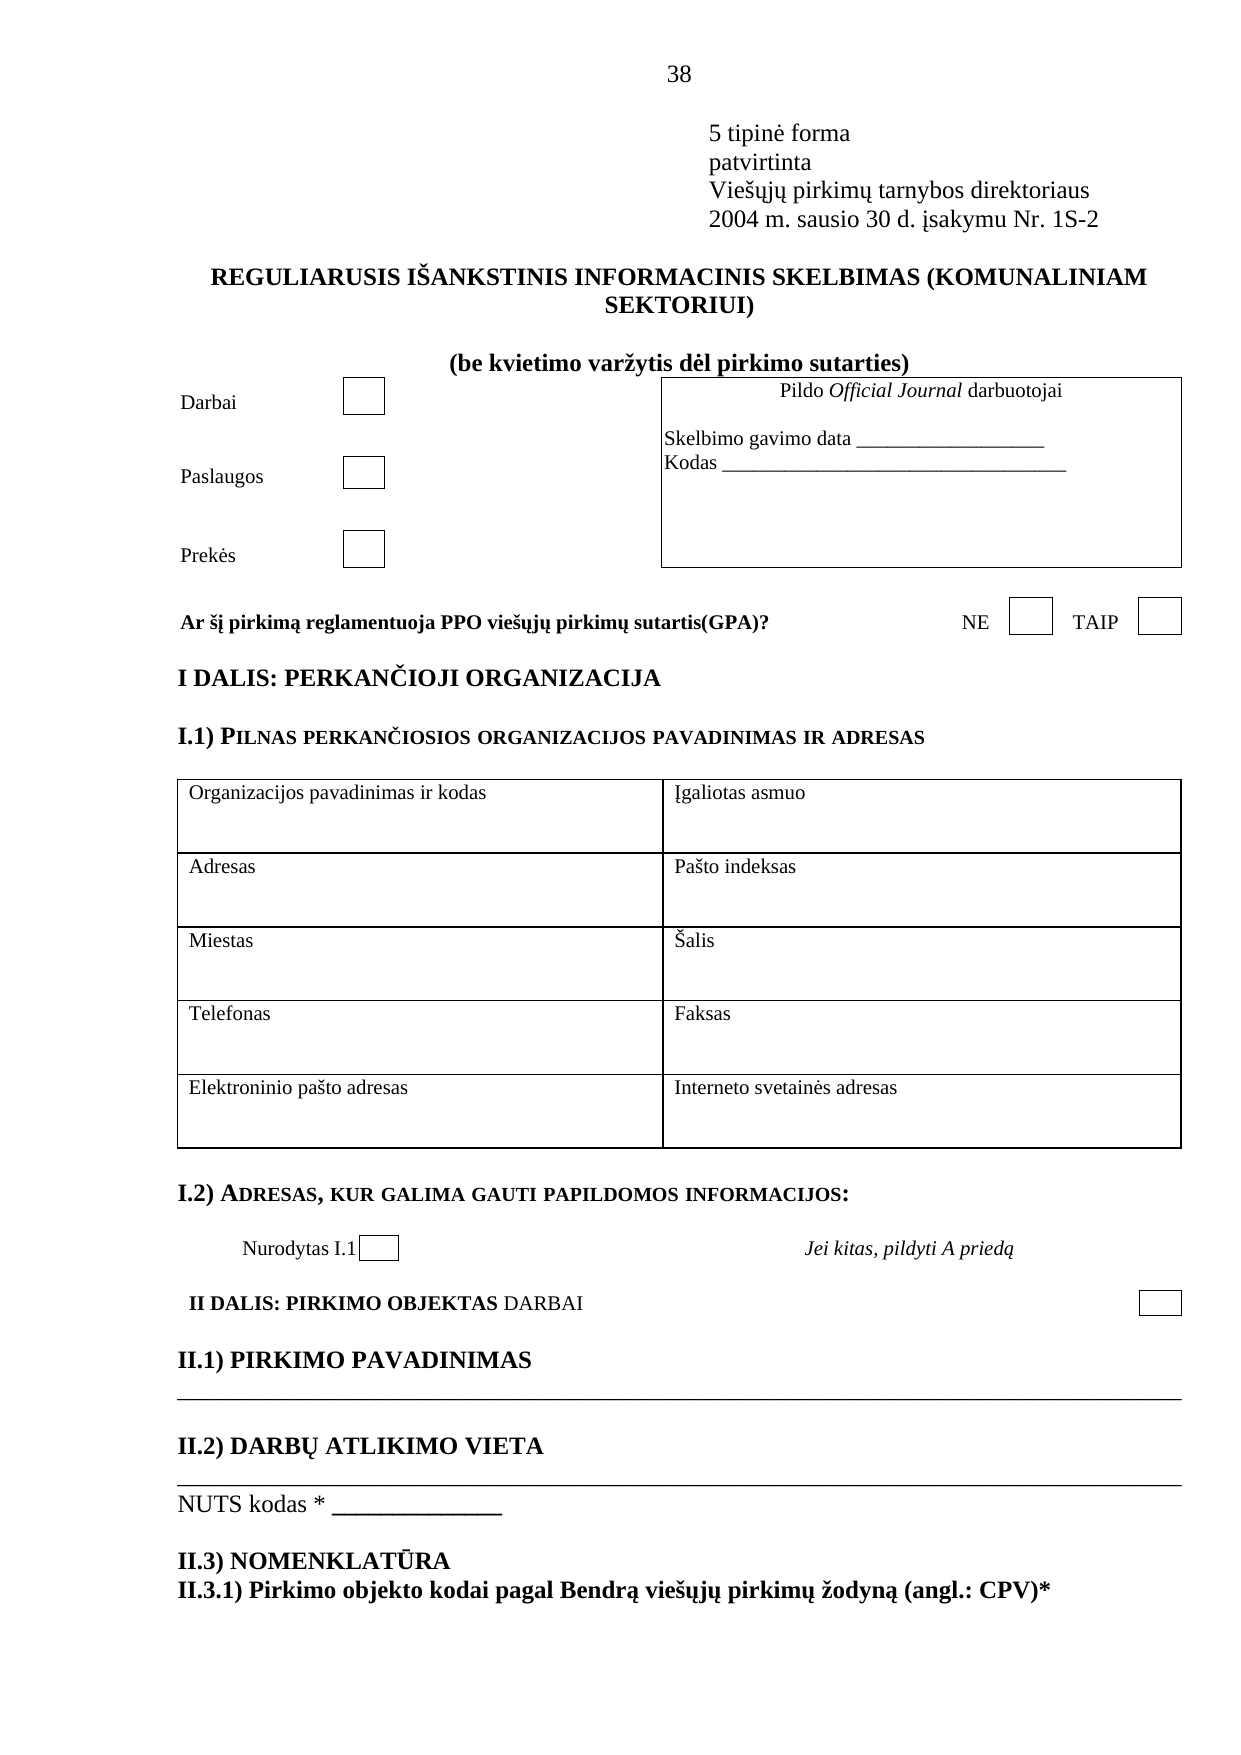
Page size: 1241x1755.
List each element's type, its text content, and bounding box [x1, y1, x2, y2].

text II.2) DARBŲ ATLIKIMO VIETA [177, 1431, 1181, 1460]
text patvirtinta [177, 147, 1098, 176]
table_header [1140, 1291, 1181, 1315]
text (be kvietimo varžytis dėl pirkimo sutarties) [177, 348, 1181, 377]
table_header Pildo Official Journal darbuotojai Skelbimo gavimo data __________________ Kodas _________________________________ [662, 378, 1181, 567]
text II.3) NOMENKLATŪRA [177, 1546, 1181, 1575]
table_header II DALIS: PIRKIMO OBJEKTAS DARBAI [177, 1290, 1139, 1315]
table_header Įgaliotas asmuo [664, 780, 1180, 852]
table_cell [177, 414, 344, 456]
table_header Organizacijos pavadinimas ir kodas [178, 780, 662, 852]
table_cell [344, 531, 384, 567]
table_header Jei kitas, pildyti A priedą [801, 1235, 1181, 1260]
table_cell Miestas [178, 928, 662, 1000]
text I DALIS: PERKANČIOJI ORGANIZACIJA [177, 663, 1181, 692]
table_cell Šalis [664, 928, 1180, 1000]
text II.3.1) Pirkimo objekto kodai pagal Bendrą viešųjų pirkimų žodyną (angl.: CPV)* [177, 1575, 1181, 1604]
table_cell Telefonas [178, 1001, 662, 1073]
table_cell Adresas [178, 854, 662, 926]
text II.1) pirkimo Pavadinimas [177, 1345, 1181, 1374]
table_cell [344, 415, 385, 456]
table_header Ar šį pirkimą reglamentuoja PPO viešųjų pirkimų sutartis(GPA)? [177, 597, 941, 634]
table_cell Pašto indeksas [664, 854, 1180, 926]
table_header [344, 378, 384, 414]
table_cell [344, 457, 384, 488]
table_header NE [941, 597, 1009, 634]
table_cell [344, 489, 385, 530]
table_header Nurodytas I.1 [177, 1235, 359, 1260]
table_cell [385, 530, 661, 567]
text 2004 m. sausio 30 d. įsakymu Nr. 1S-2 [177, 204, 1167, 233]
table_header [385, 377, 661, 414]
table_header [399, 1235, 801, 1260]
table_header [1139, 598, 1181, 634]
table_header [360, 1236, 398, 1260]
table_cell [177, 488, 344, 530]
table_cell [385, 456, 661, 488]
text I.2) Adresas, kur galima gauti papildomos informacijos: [177, 1178, 1240, 1206]
table_header TAIP [1053, 597, 1138, 634]
table_cell Prekės [177, 530, 343, 567]
table_cell Paslaugos [177, 456, 343, 488]
text Viešųjų pirkimų tarnybos direktoriaus [177, 176, 1098, 204]
table_header Darbai [177, 377, 343, 414]
table_cell Faksas [664, 1001, 1180, 1073]
text REGULIARUSIS IŠANKSTINIS INFORMACINIS SKELBIMAS (KOMUNALINIam SEKTORIUi) [177, 262, 1181, 319]
table_cell [385, 488, 661, 530]
table_cell Interneto svetainės adresas [664, 1075, 1180, 1147]
text NUTS kodas * [177, 1489, 1181, 1517]
table_header [1010, 598, 1052, 634]
table_cell [385, 414, 661, 456]
text 5 tipinė forma [709, 118, 1098, 147]
table_cell Elektroninio pašto adresas [178, 1075, 662, 1147]
text I.1) Pilnas perkančiosios organizacijos pavadinimas ir adresas [177, 721, 1240, 750]
